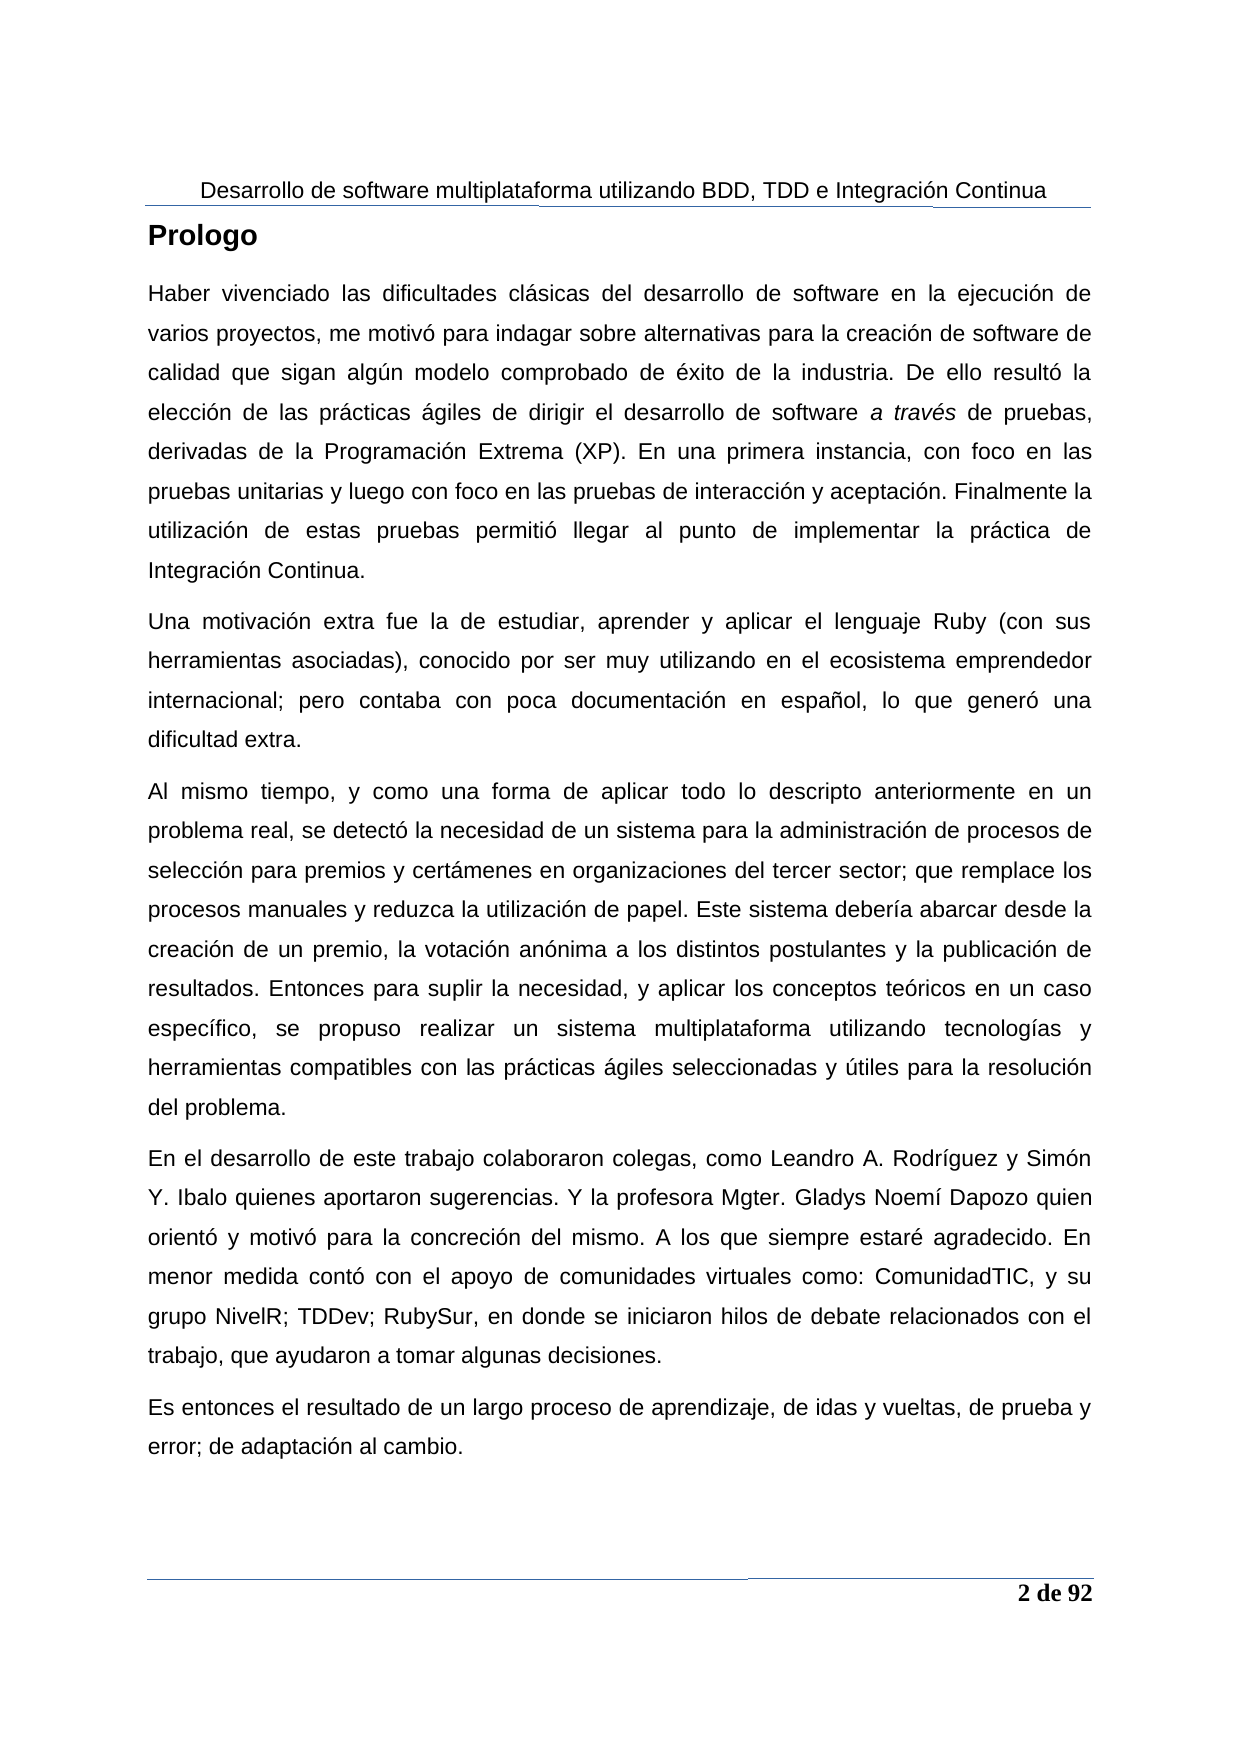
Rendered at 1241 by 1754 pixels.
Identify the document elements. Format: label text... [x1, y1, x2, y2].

text Haber vivenciado las dificultades clásicas del desarrollo de software en la ejecución de varios proyectos, me motivó para indagar sobre alternativas para la creación de software de calidad que sigan algún modelo comprobado de éxito de la industria. De ello resultó la elección de las prácticas ágiles de dirigir el desarrollo de software a través de pruebas, derivadas de la Programación Extrema (XP). En una primera instancia, con foco en las pruebas unitarias y luego con foco en las pruebas de interacción y aceptación. Finalmente la utilización de estas pruebas permitió llegar al punto de implementar la práctica de Integración Continua. [148, 280, 1093, 583]
text Una motivación extra fue la de estudiar, aprender y aplicar el lenguaje Ruby (con sus herramientas asociadas), conocido por ser muy utilizando en el ecosistema emprendedor internacional; pero contaba con poca documentación en español, lo que generó una dificultad extra. [148, 608, 1093, 753]
text Es entonces el resultado de un largo proceso de aprendizaje, de idas y vueltas, de prueba y error; de adaptación al cambio. [148, 1393, 1093, 1459]
text En el desarrollo de este trabajo colaboraron colegas, como Leandro A. Rodríguez y Simón Y. Ibalo quienes aportaron sugerencias. Y la profesora Mgter. Gladys Noemí Dapozo quien orientó y motivó para la concreción del mismo. A los que siempre estaré agradecido. En menor medida contó con el apoyo de comunidades virtuales como: ComunidadTIC, y su grupo NivelR; TDDev; RubySur, en donde se iniciaron hilos de debate relacionados con el trabajo, que ayudaron a tomar algunas decisiones. [148, 1145, 1093, 1368]
text Prologo [148, 218, 1093, 252]
text Al mismo tiempo, y como una forma de aplicar todo lo descripto anteriormente en un problema real, se detectó la necesidad de un sistema para la administración de procesos de selección para premios y certámenes en organizaciones del tercer sector; que remplace los procesos manuales y reduzca la utilización de papel. Este sistema debería abarcar desde la creación de un premio, la votación anónima a los distintos postulantes y la publicación de resultados. Entonces para suplir la necesidad, y aplicar los conceptos teóricos en un caso específico, se propuso realizar un sistema multiplataforma utilizando tecnologías y herramientas compatibles con las prácticas ágiles seleccionadas y útiles para la resolución del problema. [148, 778, 1093, 1120]
